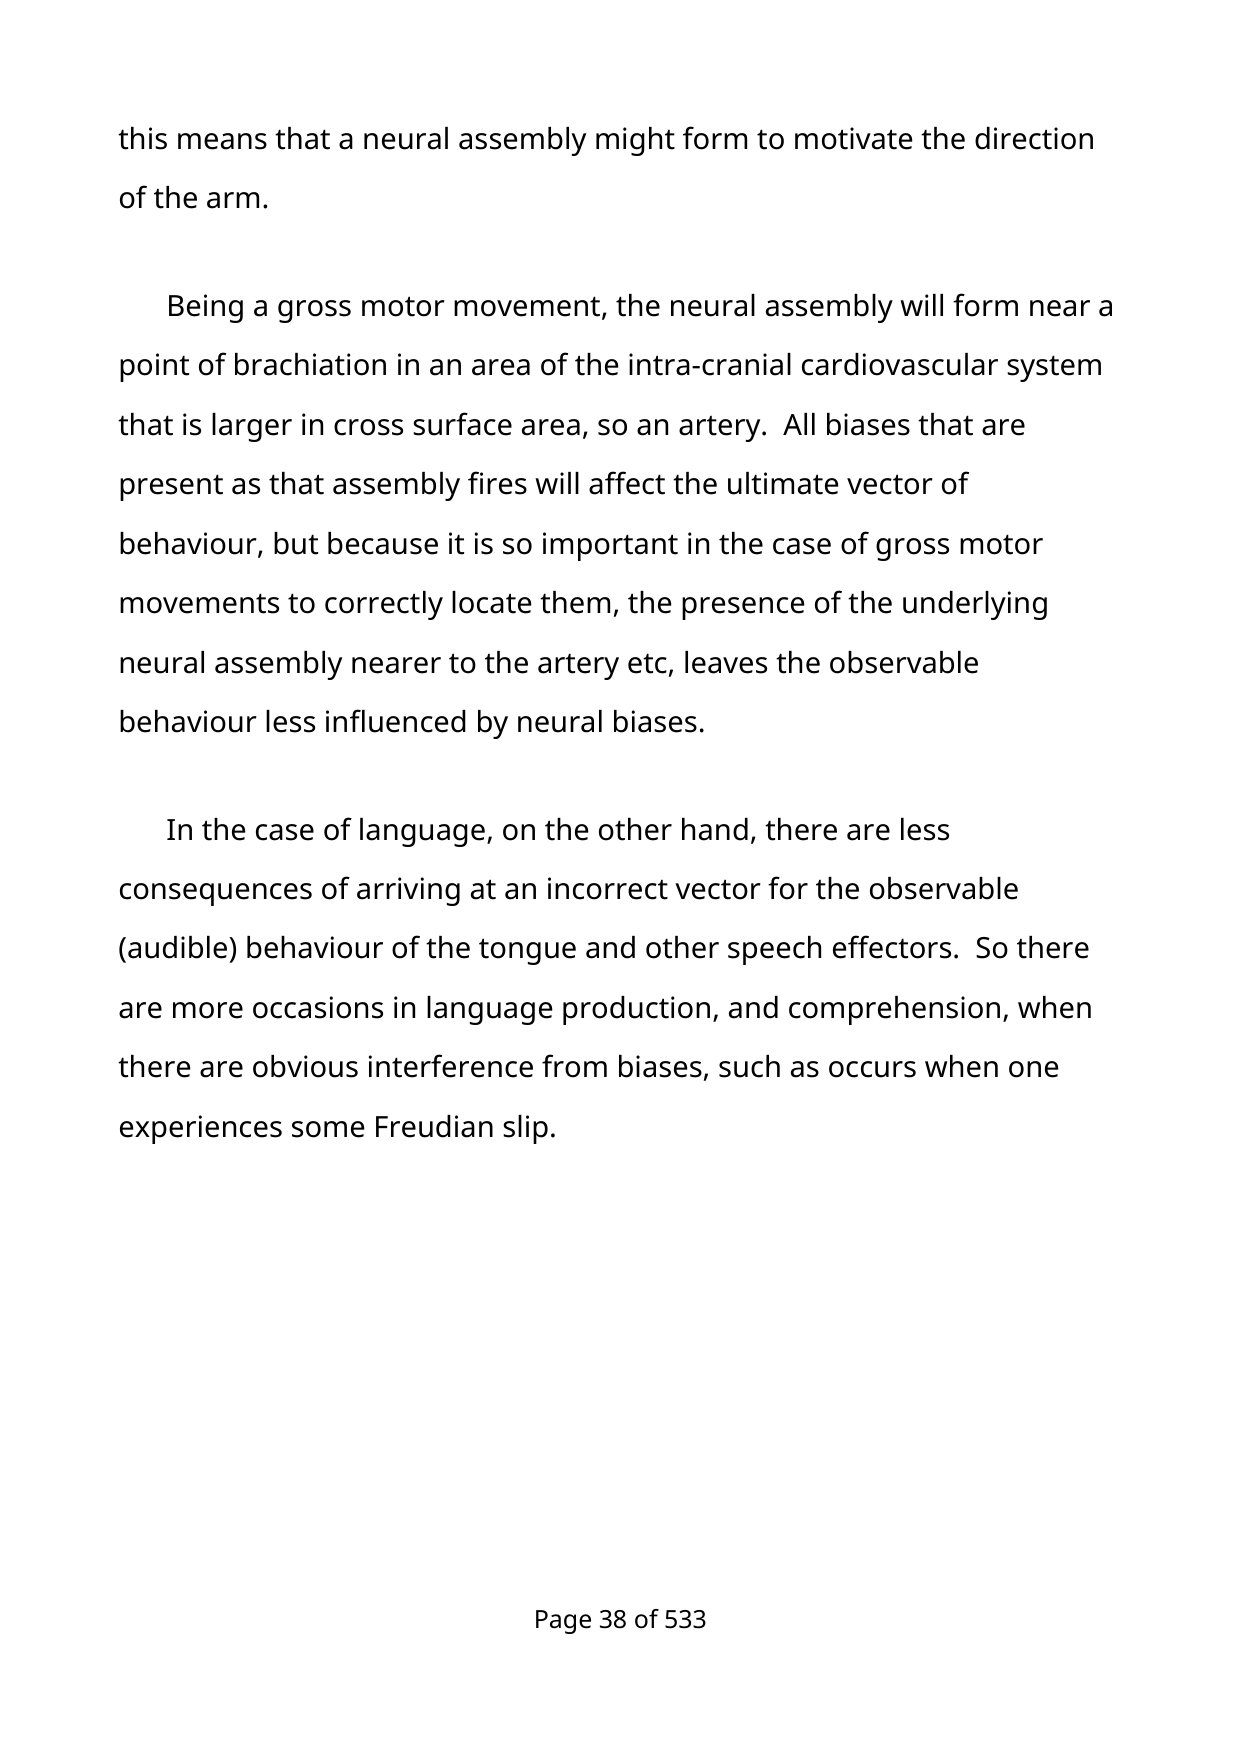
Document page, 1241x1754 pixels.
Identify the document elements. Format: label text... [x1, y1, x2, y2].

text In the case of language, on the other hand, there are less consequences of arriving at an incorrect vector for the observable (audible) behaviour of the tongue and other speech effectors. So there are more occasions in language production, and comprehension, when there are obvious interference from biases, such as occurs when one experiences some Freudian slip. [118, 809, 1122, 1146]
text Being a gross motor movement, the neural assembly will form near a point of brachiation in an area of the intra-cranial cardiovascular system that is larger in cross surface area, so an artery. All biases that are present as that assembly fires will affect the ultimate vector of behaviour, but because it is so important in the case of gross motor movements to correctly locate them, the presence of the underlying neural assembly nearer to the artery etc, leaves the observable behaviour less influenced by neural biases. [118, 285, 1122, 741]
text this means that a neural assembly might form to motivate the direction of the arm. [118, 118, 1122, 217]
